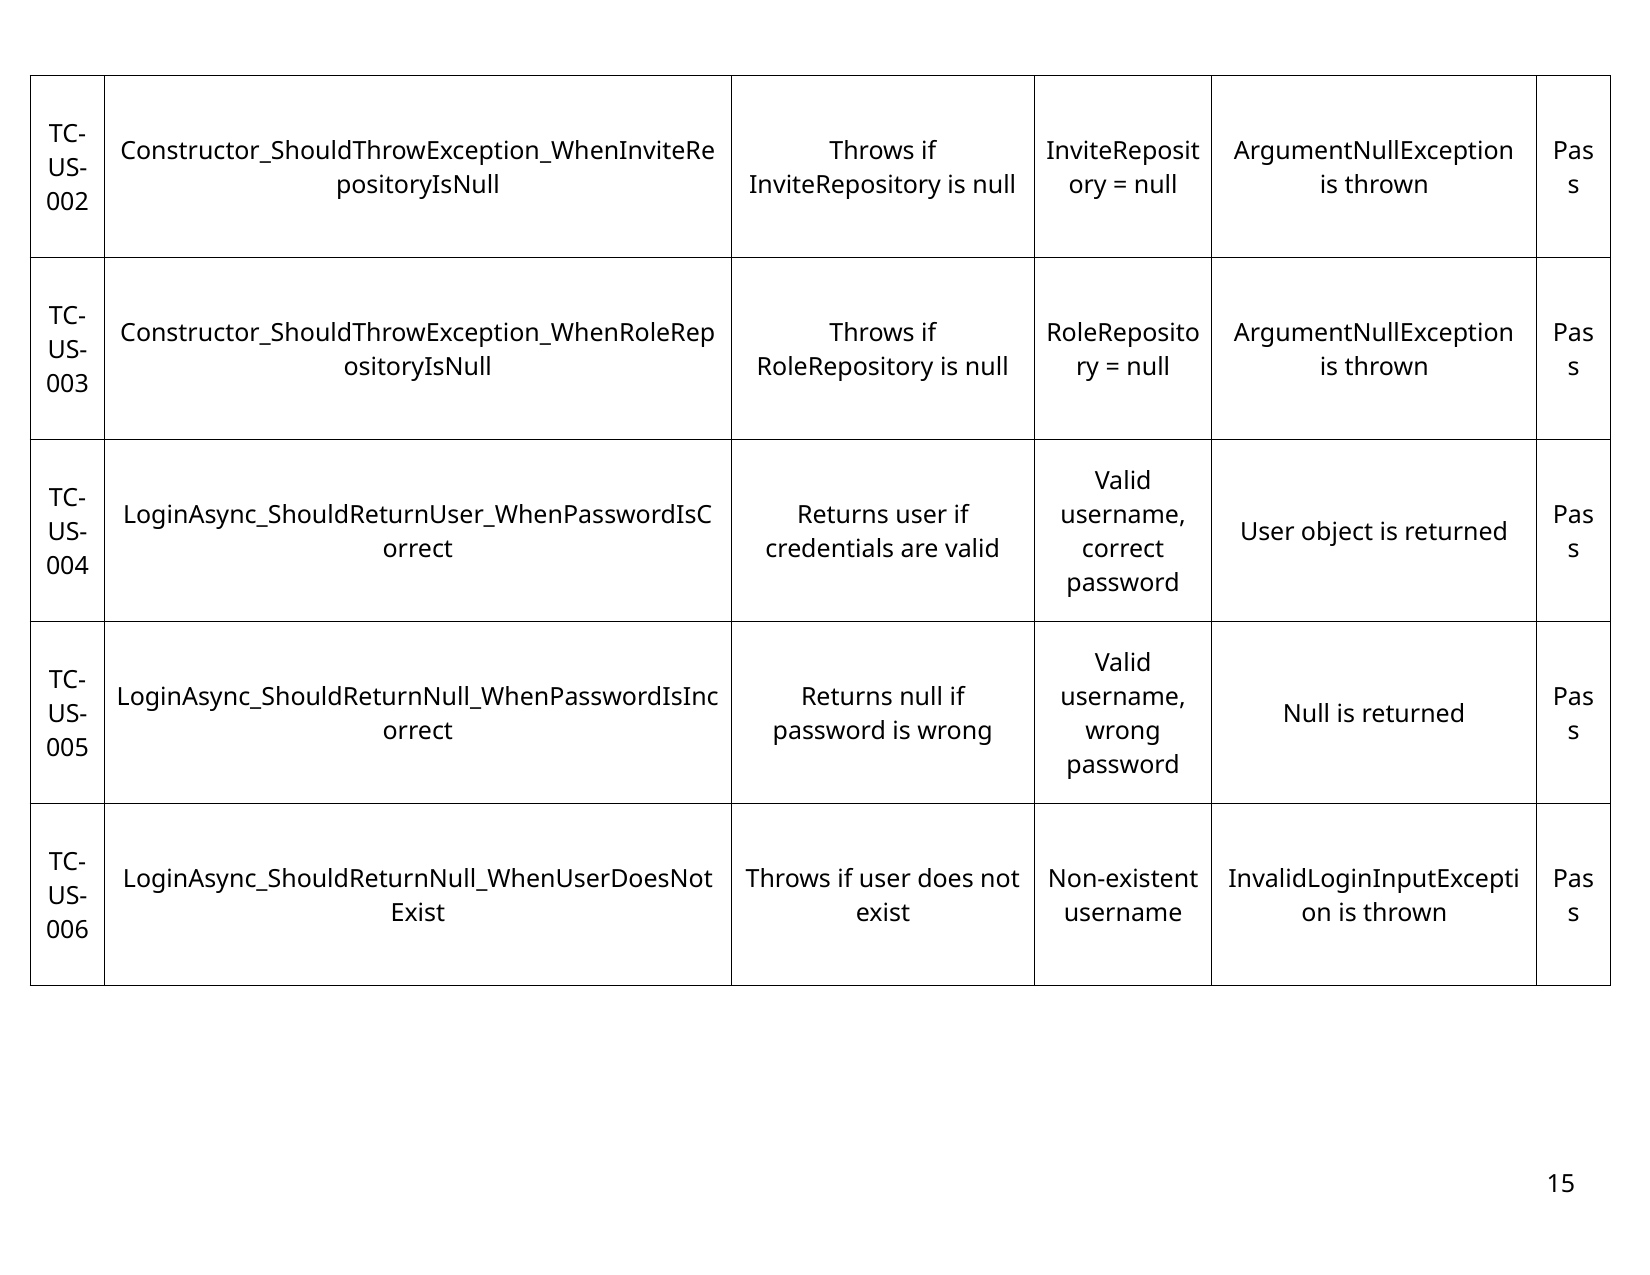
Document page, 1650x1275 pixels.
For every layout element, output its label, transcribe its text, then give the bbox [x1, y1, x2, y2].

table_cell Pass [1537, 440, 1610, 621]
table_cell Valid username, wrong password [1035, 622, 1211, 803]
table_cell InvalidLoginInputException is thrown [1212, 804, 1536, 985]
table_cell InviteRepository = null [1035, 76, 1211, 257]
table_cell Pass [1537, 76, 1610, 257]
table_cell TC-US-006 [31, 804, 104, 985]
table_cell LoginAsync_ShouldReturnUser_WhenPasswordIsCorrect [105, 440, 731, 621]
table_cell Constructor_ShouldThrowException_WhenInviteRepositoryIsNull [105, 76, 731, 257]
table_cell TC-US-002 [31, 76, 104, 257]
table_cell Returns null if password is wrong [732, 622, 1034, 803]
table_cell Valid username, correct password [1035, 440, 1211, 621]
table_cell ArgumentNullException is thrown [1212, 76, 1536, 257]
table_cell TC-US-004 [31, 440, 104, 621]
table_cell Pass [1537, 622, 1610, 803]
table_cell Returns user if credentials are valid [732, 440, 1034, 621]
table_cell Throws if user does not exist [732, 804, 1034, 985]
table_cell Pass [1537, 258, 1610, 439]
table_cell LoginAsync_ShouldReturnNull_WhenUserDoesNotExist [105, 804, 731, 985]
table_cell LoginAsync_ShouldReturnNull_WhenPasswordIsIncorrect [105, 622, 731, 803]
table_cell TC-US-003 [31, 258, 104, 439]
table_cell User object is returned [1212, 440, 1536, 621]
table_cell Throws if InviteRepository is null [732, 76, 1034, 257]
table_cell Non-existent username [1035, 804, 1211, 985]
table_cell Null is returned [1212, 622, 1536, 803]
table_cell Pass [1537, 804, 1610, 985]
table_cell TC-US-005 [31, 622, 104, 803]
table_cell Throws if RoleRepository is null [732, 258, 1034, 439]
table_cell RoleRepository = null [1035, 258, 1211, 439]
table_cell Constructor_ShouldThrowException_WhenRoleRepositoryIsNull [105, 258, 731, 439]
table_cell ArgumentNullException is thrown [1212, 258, 1536, 439]
